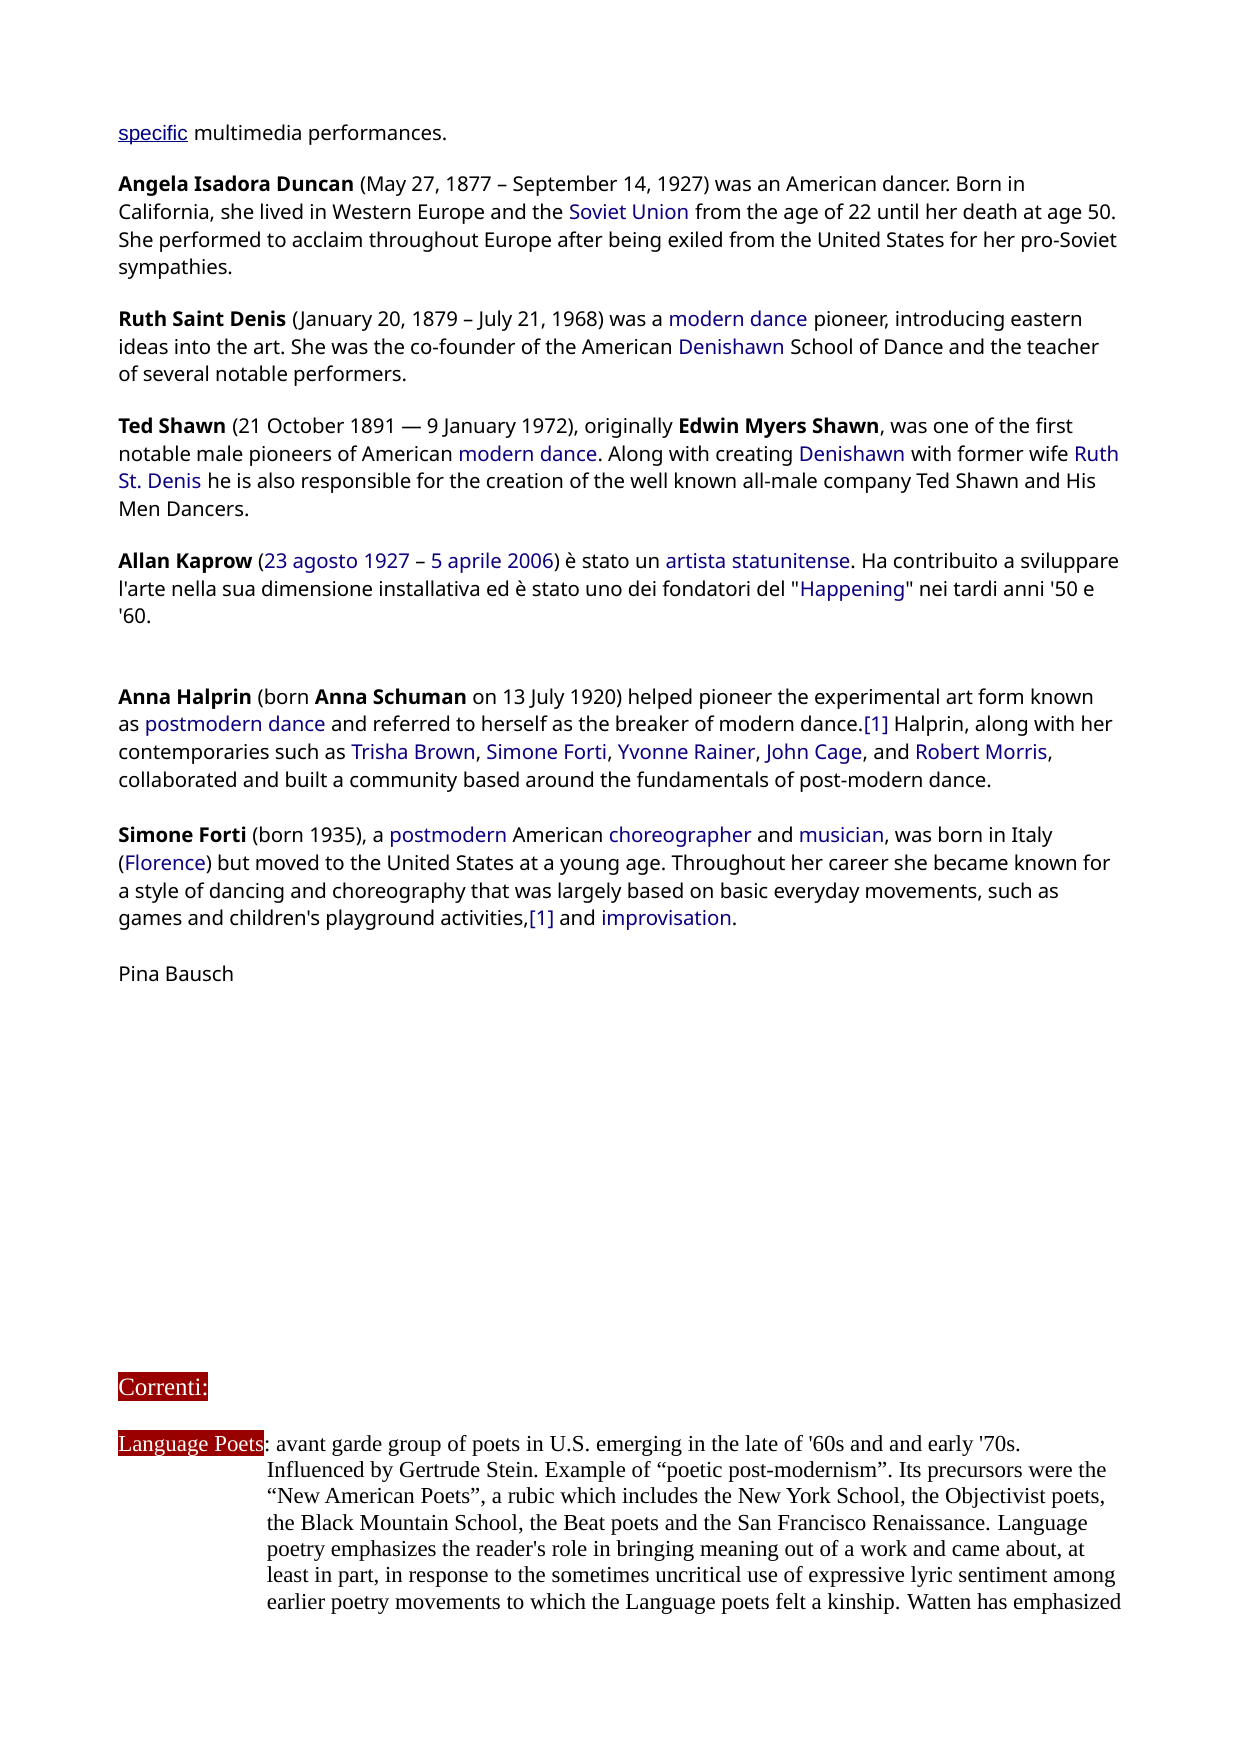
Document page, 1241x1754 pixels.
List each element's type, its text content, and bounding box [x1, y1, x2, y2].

text Ted Shawn (21 October 1891 — 9 January 1972), originally Edwin Myers Shawn, was one of the first notable male pioneers of American modern dance. Along with creating Denishawn with former wife Ruth St. Denis he is also responsible for the creation of the well known all-male company Ted Shawn and His Men Dancers. [118, 412, 1122, 522]
text Allan Kaprow (23 agosto 1927 – 5 aprile 2006) è stato un artista statunitense. Ha contribuito a sviluppare l'arte nella sua dimensione installativa ed è stato uno dei fondatori del "Happening" nei tardi anni '50 e '60. [118, 546, 1122, 629]
text Pina Bausch [118, 959, 1122, 987]
text Anna Halprin (born Anna Schuman on 13 July 1920) helped pioneer the experimental art form known as postmodern dance and referred to herself as the breaker of modern dance.[1] Halprin, along with her contemporaries such as Trisha Brown, Simone Forti, Yvonne Rainer, John Cage, and Robert Morris, collaborated and built a community based around the fundamentals of post-modern dance. [118, 682, 1122, 793]
text Simone Forti (born 1935), a postmodern American choreographer and musician, was born in Italy (Florence) but moved to the United States at a young age. Throughout her career she became known for a style of dancing and choreography that was largely based on basic everyday movements, such as games and children's playground activities,[1] and improvisation. [118, 821, 1122, 932]
text Angela Isadora Duncan (May 27, 1877 – September 14, 1927) was an American dancer. Born in California, she lived in Western Europe and the Soviet Union from the age of 22 until her death at age 50. She performed to acclaim throughout Europe after being exiled from the United States for her pro-Soviet sympathies. [118, 170, 1122, 281]
text Language Poets: avant garde group of poets in U.S. emerging in the late of '60s and and early '70s. Influenced by Gertrude Stein. Example of “poetic post-modernism”. Its precursors were the “New American Poets”, a rubic which includes the New York School, the Objectivist poets, the Black Mountain School, the Beat poets and the San Francisco Renaissance. Language poetry emphasizes the reader's role in bringing meaning out of a work and came about, at least in part, in response to the sometimes uncritical use of expressive lyric sentiment among earlier poetry movements to which the Language poets felt a kinship. Watten has emphasized [118, 1430, 1122, 1614]
text Ruth Saint Denis (January 20, 1879 – July 21, 1968) was a modern dance pioneer, introducing eastern ideas into the art. She was the co-founder of the American Denishawn School of Dance and the teacher of several notable performers. [118, 304, 1122, 388]
text specific multimedia performances. [118, 118, 1122, 146]
text Correnti: [118, 1372, 1122, 1401]
